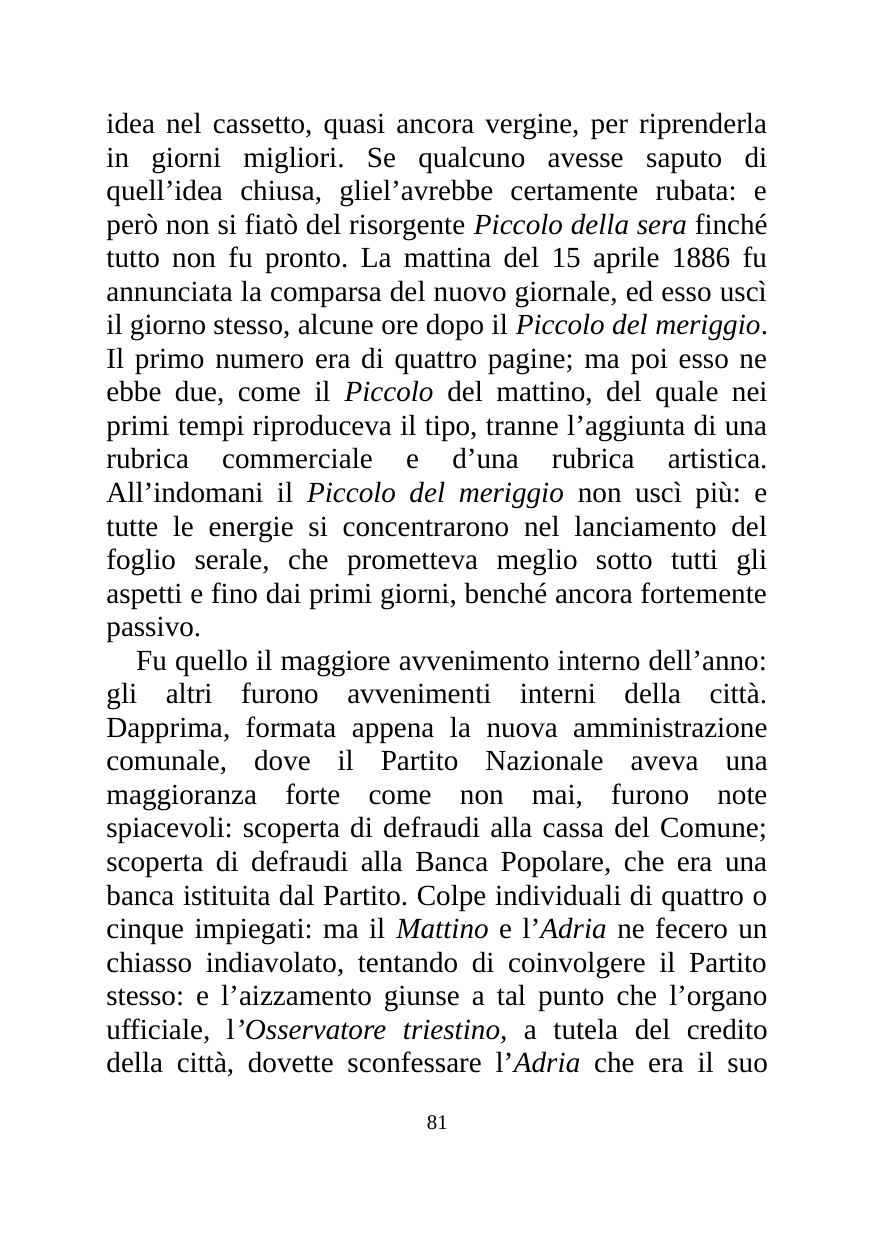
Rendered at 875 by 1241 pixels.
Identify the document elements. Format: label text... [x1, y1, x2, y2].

text Fu quello il maggiore avvenimento interno dell’anno: gli altri furono avvenimenti interni della città. Dapprima, formata appena la nuova amministrazione comunale, dove il Partito Nazionale aveva una maggioranza forte come non mai, furono note spiacevoli: scoperta di defraudi alla cassa del Comune; scoperta di defraudi alla Banca Popolare, che era una banca istituita dal Partito. Colpe individuali di quattro o cinque impiegati: ma il Mattino e l’Adria ne fecero un chiasso indiavolato, tentando di coinvolgere il Partito stesso: e l’aizzamento giunse a tal punto che l’organo ufficiale, l’Osservatore triestino, a tutela del credito della città, dovette sconfessare l’Adria che era il suo [106, 643, 768, 1079]
text idea nel cassetto, quasi ancora vergine, per riprenderla in giorni migliori. Se qualcuno avesse saputo di quell’idea chiusa, gliel’avrebbe certamente rubata: e però non si fiatò del risorgente Piccolo della sera finché tutto non fu pronto. La mattina del 15 aprile 1886 fu annunciata la comparsa del nuovo giornale, ed esso uscì il giorno stesso, alcune ore dopo il Piccolo del meriggio. Il primo numero era di quattro pagine; ma poi esso ne ebbe due, come il Piccolo del mattino, del quale nei primi tempi riproduceva il tipo, tranne l’aggiunta di una rubrica commerciale e d’una rubrica artistica. All’indomani il Piccolo del meriggio non uscì più: e tutte le energie si concentrarono nel lanciamento del foglio serale, che prometteva meglio sotto tutti gli aspetti e fino dai primi giorni, benché ancora fortemente passivo. [106, 106, 768, 643]
